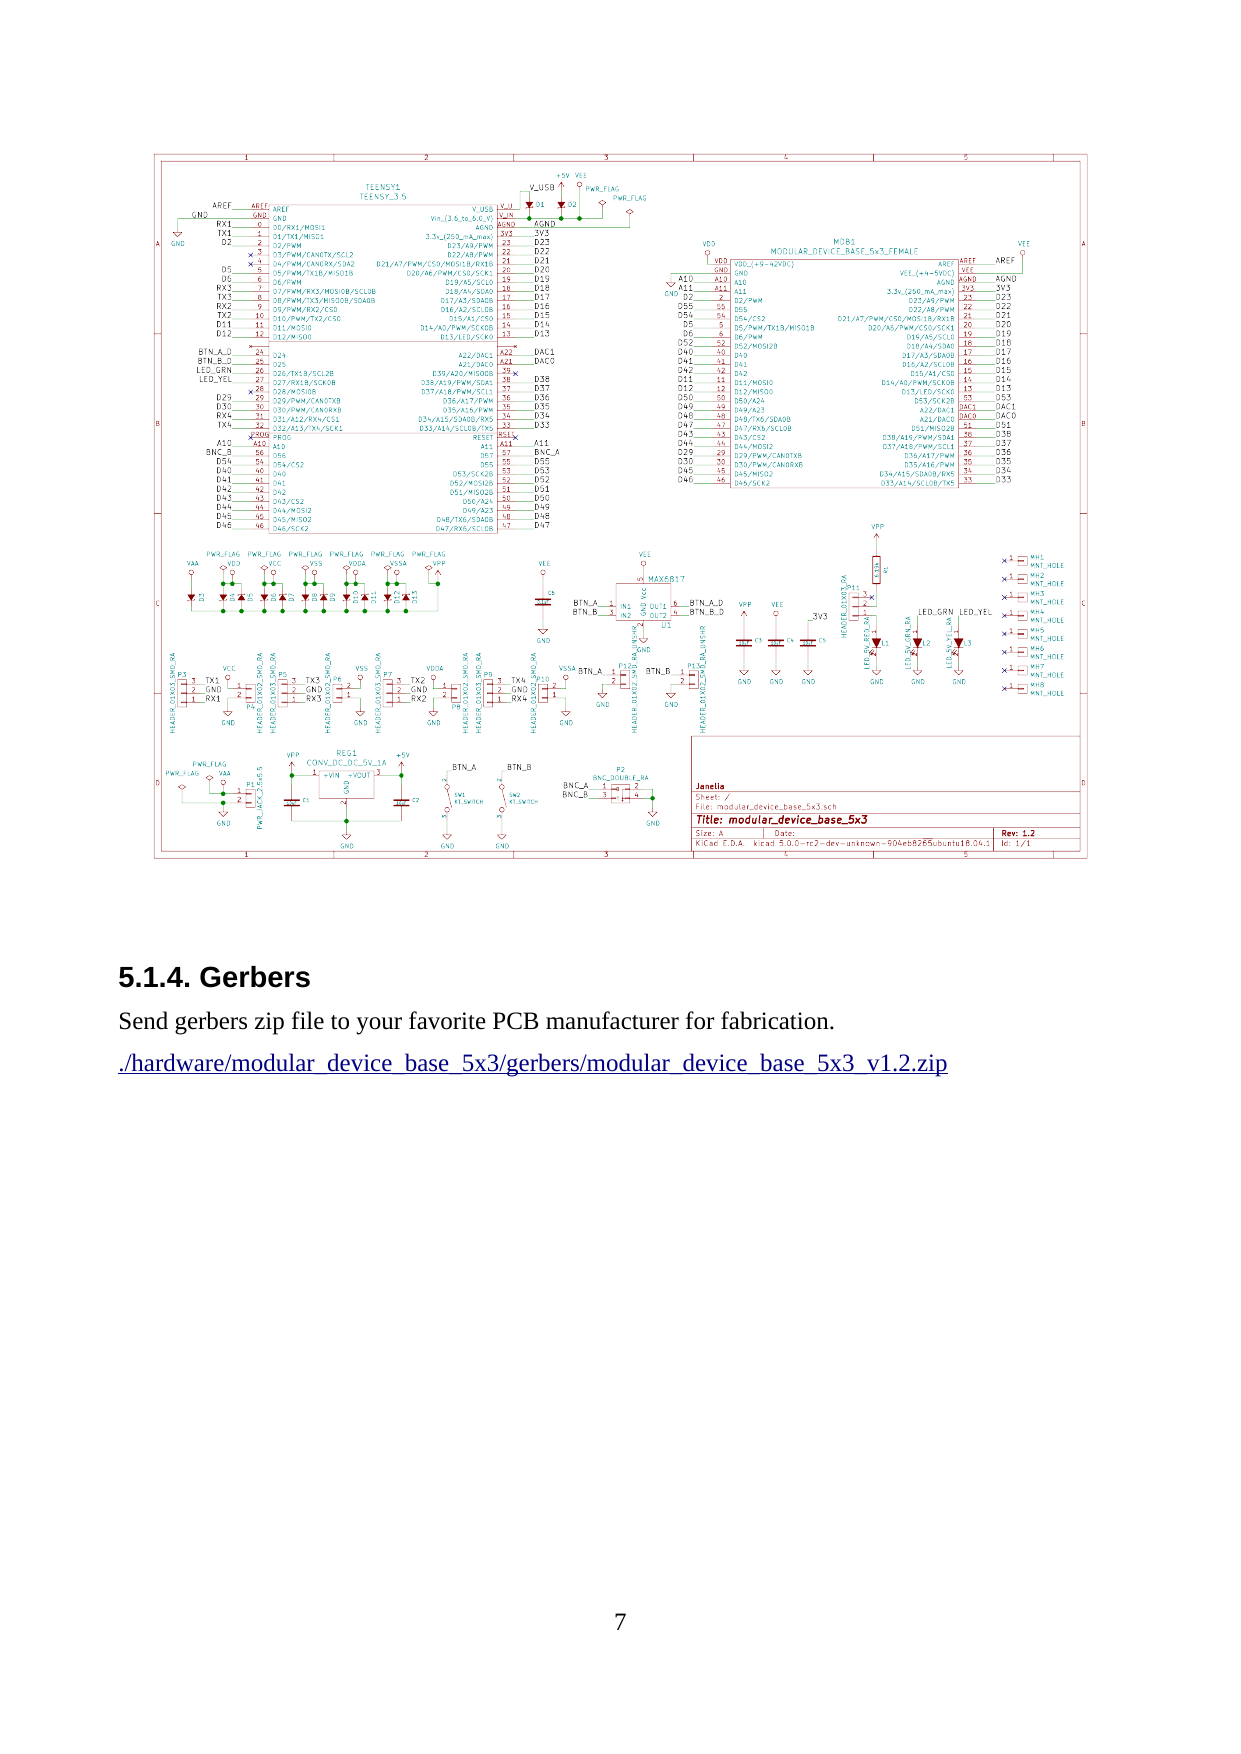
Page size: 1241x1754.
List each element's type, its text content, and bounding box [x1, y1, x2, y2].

text Send gerbers zip file to your favorite PCB manufacturer for fabrication. [118, 1006, 1122, 1035]
subtitle Gerbers [118, 960, 1122, 994]
text ./hardware/modular_device_base_5x3/gerbers/modular_device_base_5x3_v1.2.zip [118, 1048, 1122, 1076]
